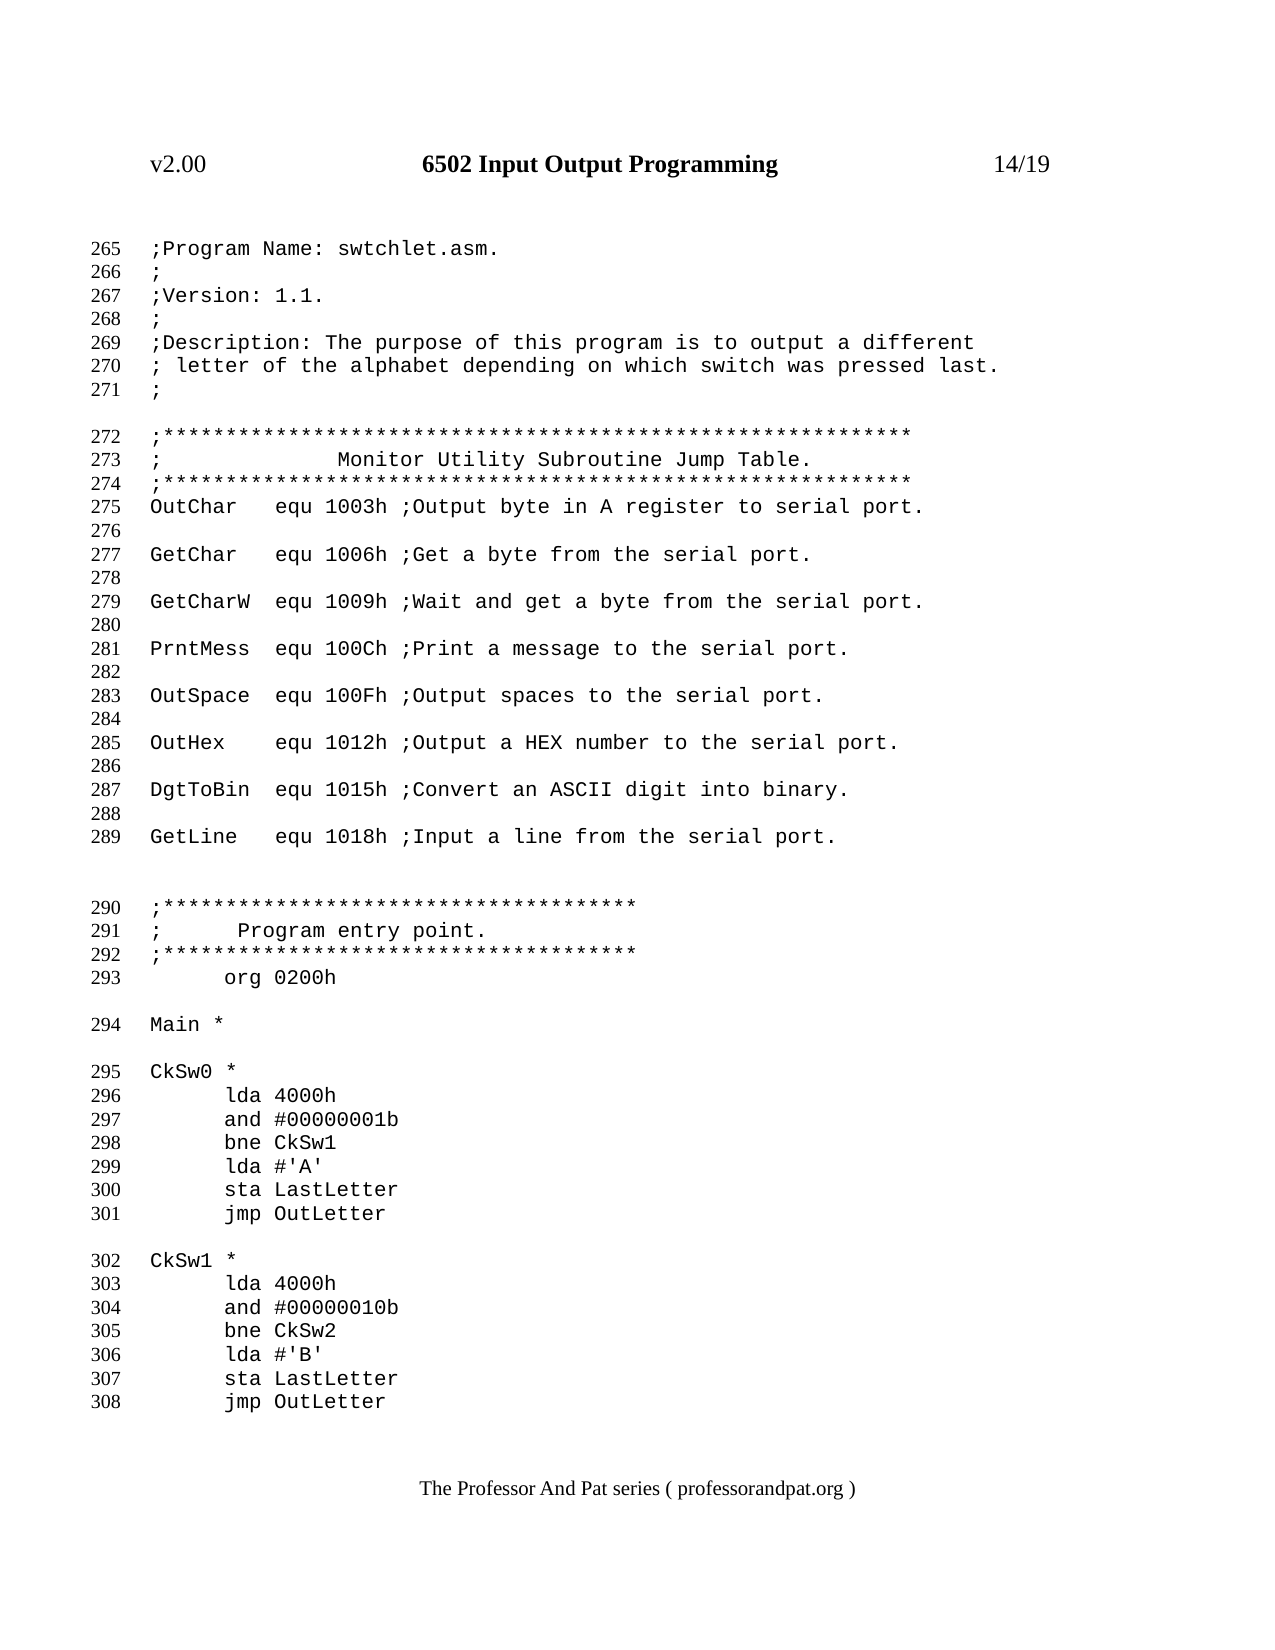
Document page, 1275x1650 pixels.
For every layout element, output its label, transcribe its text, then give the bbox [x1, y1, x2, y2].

text and #00000010b [150, 1297, 1125, 1321]
text ; Monitor Utility Subroutine Jump Table. [150, 449, 1125, 473]
text OutChar equ 1003h ;Output byte in A register to serial port. [150, 497, 1125, 520]
text ;************************************************************ [150, 473, 1125, 497]
text sta LastLetter [150, 1179, 1125, 1203]
text bne CkSw1 [150, 1132, 1125, 1156]
text CkSw1 * [150, 1250, 1125, 1273]
text lda #'A' [150, 1156, 1125, 1179]
text org 0200h [150, 967, 1125, 991]
text GetLine equ 1018h ;Input a line from the serial port. [150, 826, 1125, 850]
text sta LastLetter [150, 1368, 1125, 1391]
text ; [150, 308, 1125, 332]
text lda 4000h [150, 1273, 1125, 1297]
text jmp OutLetter [150, 1203, 1125, 1226]
text GetCharW equ 1009h ;Wait and get a byte from the serial port. [150, 591, 1125, 614]
text jmp OutLetter [150, 1391, 1125, 1415]
text lda 4000h [150, 1085, 1125, 1109]
text ; letter of the alphabet depending on which switch was pressed last. [150, 355, 1125, 379]
text ;************************************************************ [150, 426, 1125, 449]
text GetChar equ 1006h ;Get a byte from the serial port. [150, 544, 1125, 567]
text bne CkSw2 [150, 1321, 1125, 1344]
text ;Description: The purpose of this program is to output a different [150, 332, 1125, 355]
text CkSw0 * [150, 1062, 1125, 1085]
text OutSpace equ 100Fh ;Output spaces to the serial port. [150, 685, 1125, 708]
text and #00000001b [150, 1109, 1125, 1132]
text ;Version: 1.1. [150, 285, 1125, 308]
text lda #'B' [150, 1344, 1125, 1368]
text ; Program entry point. [150, 920, 1125, 944]
text ; [150, 379, 1125, 402]
text OutHex equ 1012h ;Output a HEX number to the serial port. [150, 732, 1125, 756]
text ; [150, 261, 1125, 285]
text DgtToBin equ 1015h ;Convert an ASCII digit into binary. [150, 779, 1125, 803]
text Main * [150, 1014, 1125, 1038]
text ;************************************** [150, 944, 1125, 967]
text PrntMess equ 100Ch ;Print a message to the serial port. [150, 638, 1125, 661]
text ;Program Name: swtchlet.asm. [150, 238, 1125, 261]
text ;************************************** [150, 897, 1125, 920]
